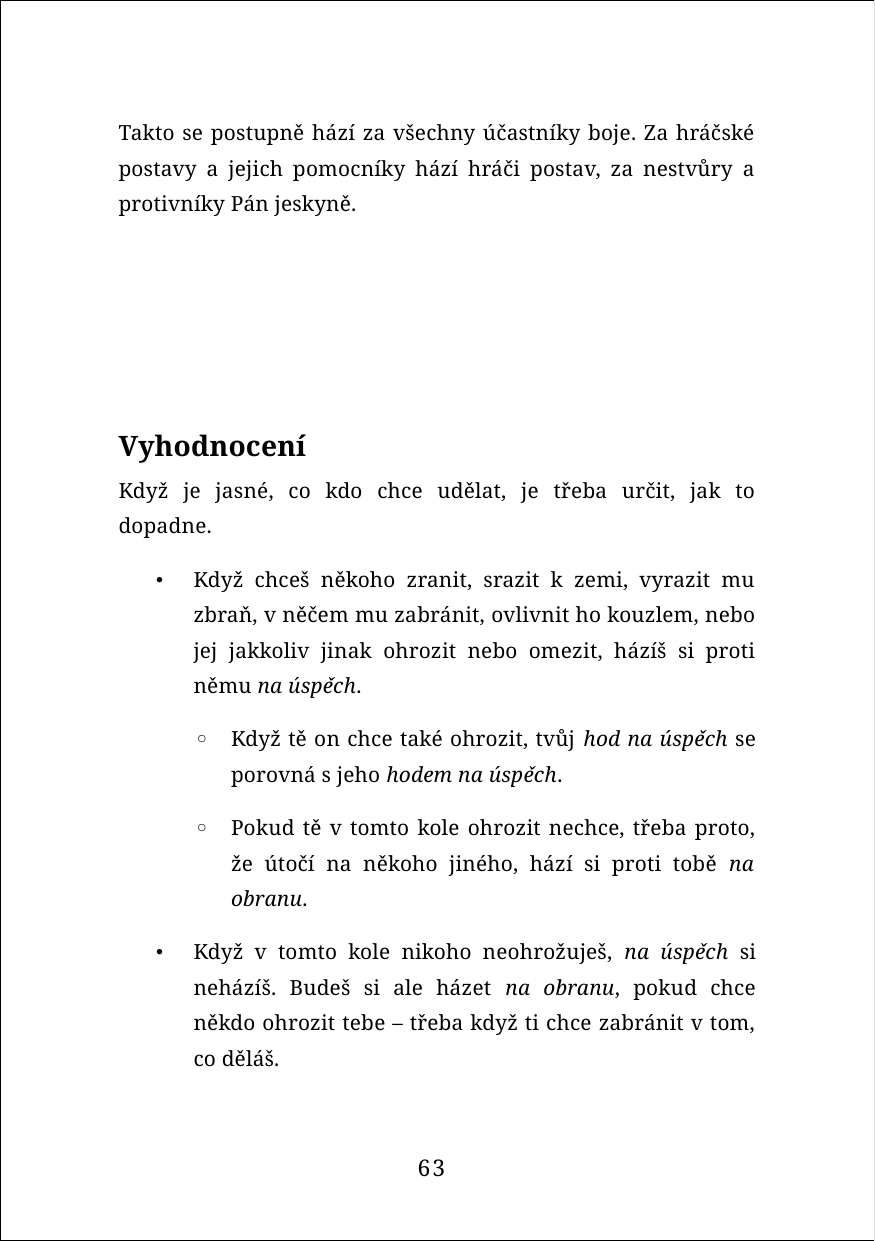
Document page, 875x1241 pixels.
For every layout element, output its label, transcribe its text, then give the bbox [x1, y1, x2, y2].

list Pokud tě v tomto kole ohrozit nechce, třeba proto, že útočí na někoho jiného, hází si proti tobě na obranu. [193, 813, 756, 913]
text Takto se postupně hází za všechny účastníky boje. Za hráčské postavy a jejich pomocníky hází hráči postav, za nestvůry a protivníky Pán jeskyně. [118, 118, 756, 218]
text Když je jasné, co kdo chce udělat, je třeba určit, jak to dopadne. [118, 476, 756, 540]
list Když v tomto kole nikoho neohrožuješ, na úspěch si neházíš. Budeš si ale házet na obranu, pokud chce někdo ohrozit tebe – třeba když ti chce zabránit v tom, co děláš. [156, 937, 756, 1072]
subtitle Vyhodnocení [118, 426, 756, 464]
list Když chceš někoho zranit, srazit k zemi, vyrazit mu zbraň, v něčem mu zabránit, ovlivnit ho kouzlem, nebo jej jakkoliv jinak ohrozit nebo omezit, házíš si proti němu na úspěch. [156, 565, 756, 700]
list Když tě on chce také ohrozit, tvůj hod na úspěch se porovná s jeho hodem na úspěch. [193, 724, 756, 788]
